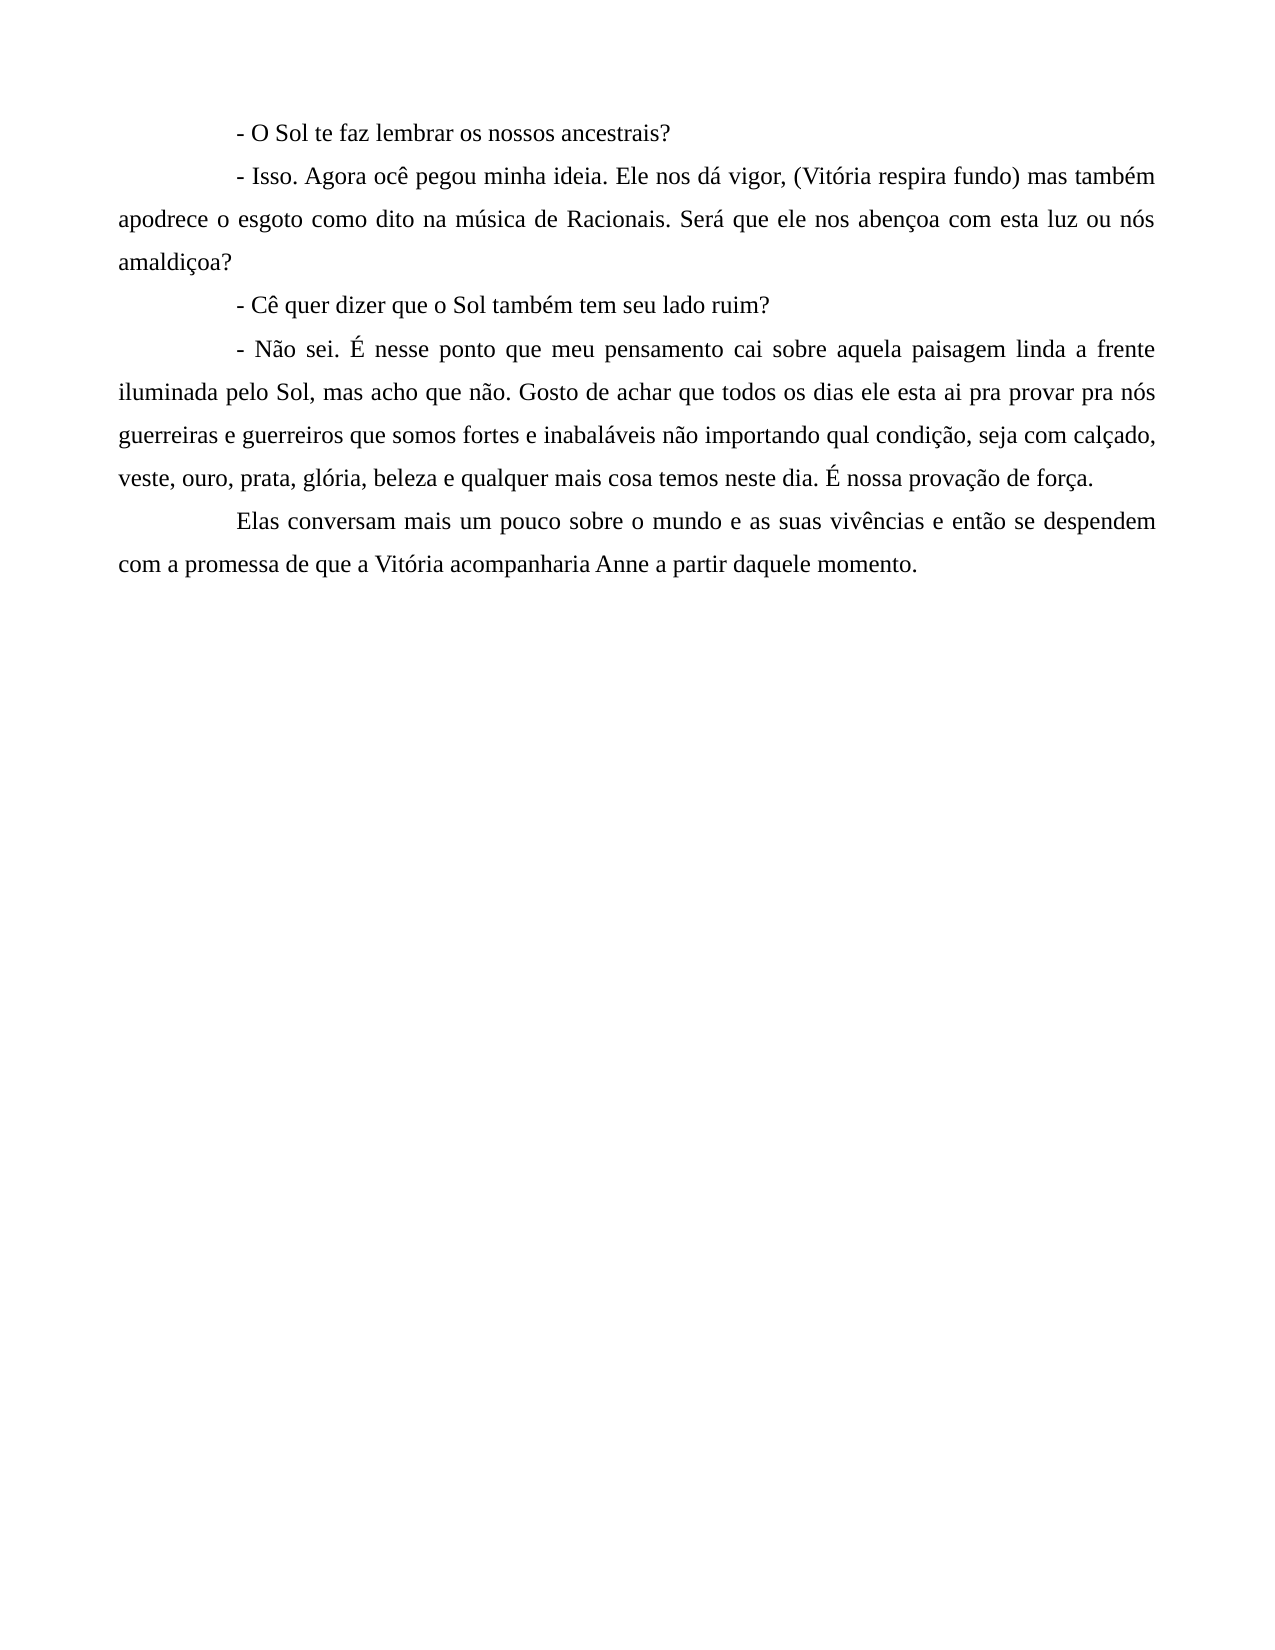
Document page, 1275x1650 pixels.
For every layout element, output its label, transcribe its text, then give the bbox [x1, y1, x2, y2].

text - Não sei. É nesse ponto que meu pensamento cai sobre aquela paisagem linda a frente iluminada pelo Sol, mas acho que não. Gosto de achar que todos os dias ele esta ai pra provar pra nós guerreiras e guerreiros que somos fortes e inabaláveis não importando qual condição, seja com calçado, veste, ouro, prata, glória, beleza e qualquer mais cosa temos neste dia. É nossa provação de força. [118, 334, 1157, 492]
text - Isso. Agora ocê pegou minha ideia. Ele nos dá vigor, (Vitória respira fundo) mas também apodrece o esgoto como dito na música de Racionais. Será que ele nos abençoa com esta luz ou nós amaldiçoa? [118, 161, 1157, 276]
text - Cê quer dizer que o Sol também tem seu lado ruim? [118, 291, 1157, 319]
text Elas conversam mais um pouco sobre o mundo e as suas vivências e então se despendem com a promessa de que a Vitória acompanharia Anne a partir daquele momento. [118, 506, 1157, 578]
text - O Sol te faz lembrar os nossos ancestrais? [118, 118, 1157, 147]
